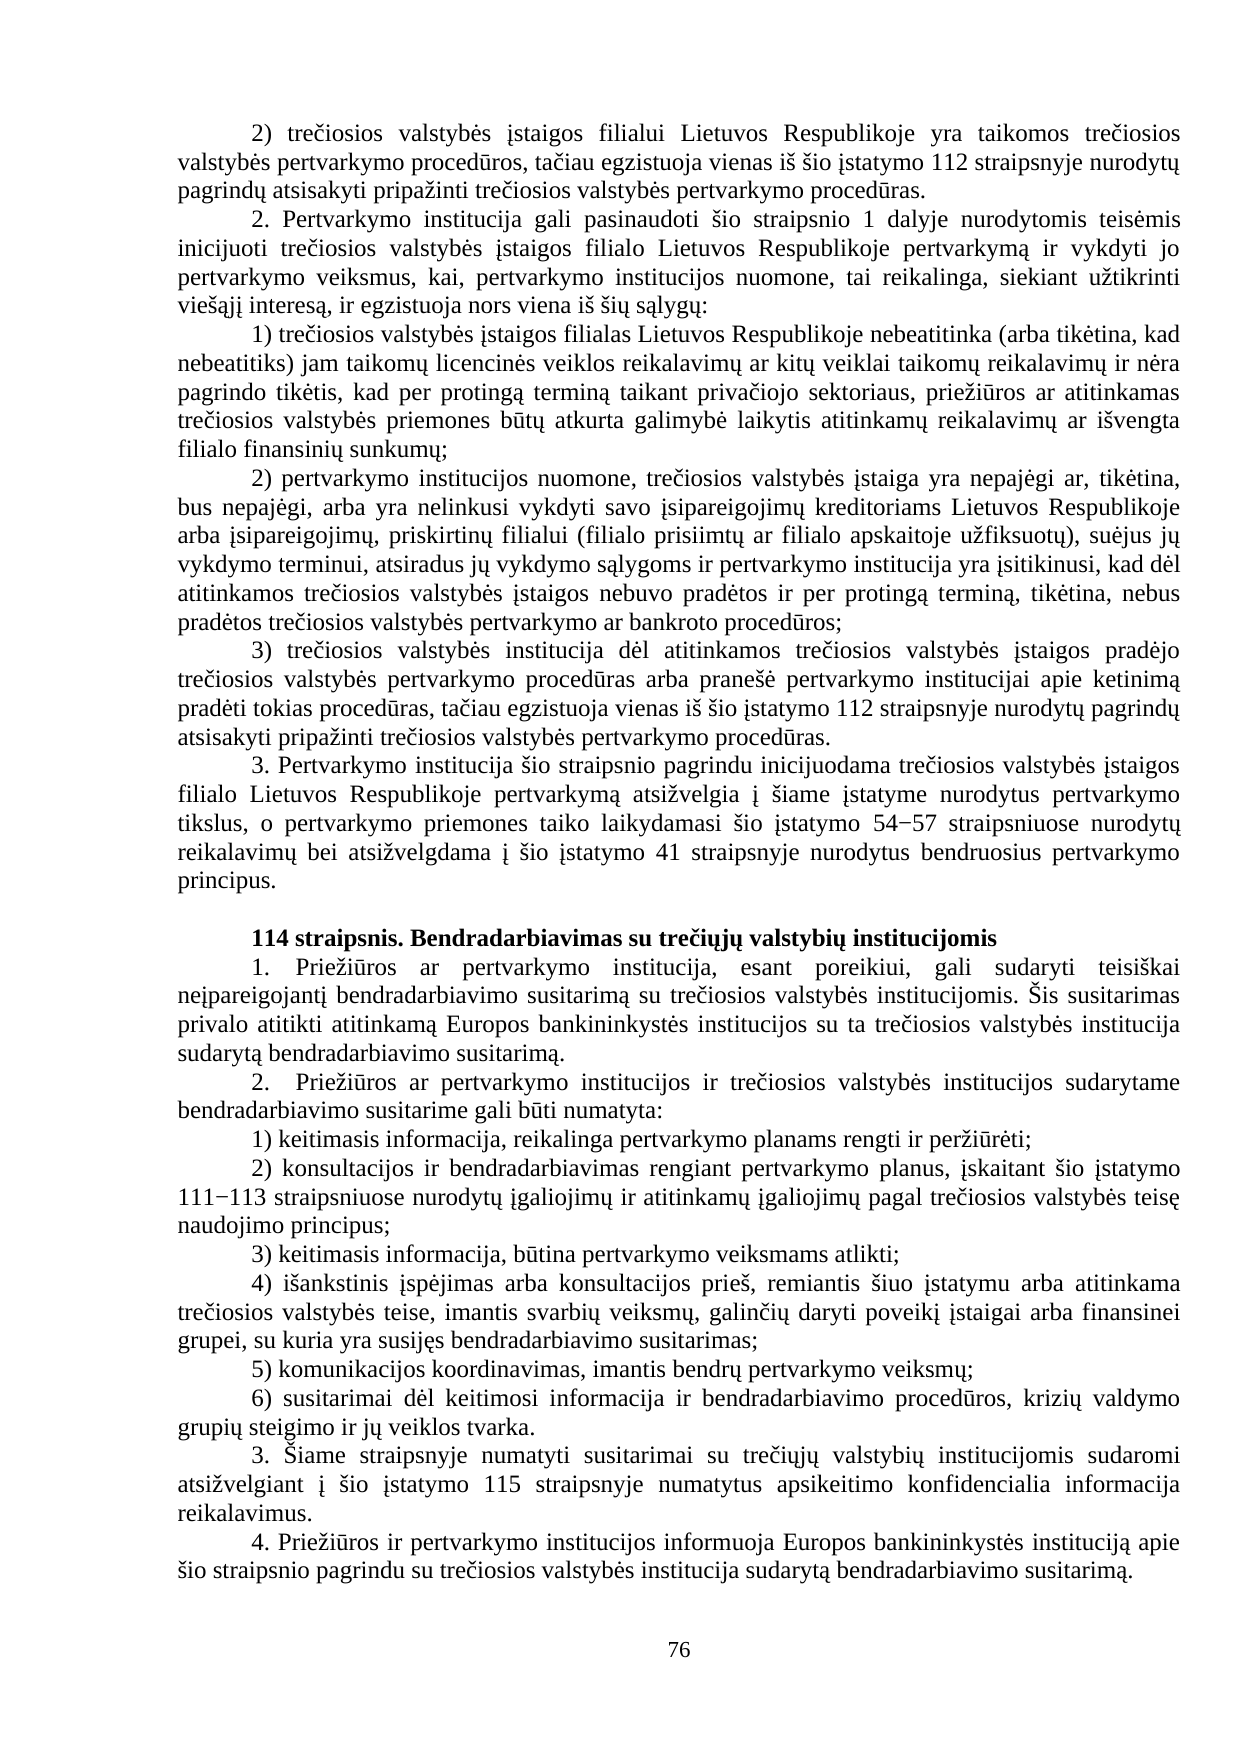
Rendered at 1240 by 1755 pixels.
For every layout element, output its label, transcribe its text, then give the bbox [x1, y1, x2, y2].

text 2) trečiosios valstybės įstaigos filialui Lietuvos Respublikoje yra taikomos trečiosios valstybės pertvarkymo procedūros, tačiau egzistuoja vienas iš šio įstatymo 112 straipsnyje nurodytų pagrindų atsisakyti pripažinti trečiosios valstybės pertvarkymo procedūras. [177, 118, 1181, 204]
text 2) konsultacijos ir bendradarbiavimas rengiant pertvarkymo planus, įskaitant šio įstatymo 111−113 straipsniuose nurodytų įgaliojimų ir atitinkamų įgaliojimų pagal trečiosios valstybės teisę naudojimo principus; [177, 1153, 1181, 1239]
text 6) susitarimai dėl keitimosi informacija ir bendradarbiavimo procedūros, krizių valdymo grupių steigimo ir jų veiklos tvarka. [177, 1383, 1181, 1441]
text 5) komunikacijos koordinavimas, imantis bendrų pertvarkymo veiksmų; [177, 1354, 1181, 1383]
text 4) išankstinis įspėjimas arba konsultacijos prieš, remiantis šiuo įstatymu arba atitinkama trečiosios valstybės teise, imantis svarbių veiksmų, galinčių daryti poveikį įstaigai arba finansinei grupei, su kuria yra susijęs bendradarbiavimo susitarimas; [177, 1268, 1181, 1354]
text 114 straipsnis. Bendradarbiavimas su trečiųjų valstybių institucijomis [177, 923, 1147, 952]
text 1) keitimasis informacija, reikalinga pertvarkymo planams rengti ir peržiūrėti; [177, 1124, 1181, 1153]
text 1. Priežiūros ar pertvarkymo institucija, esant poreikiui, gali sudaryti teisiškai neįpareigojantį bendradarbiavimo susitarimą su trečiosios valstybės institucijomis. Šis susitarimas privalo atitikti atitinkamą Europos bankininkystės institucijos su ta trečiosios valstybės institucija sudarytą bendradarbiavimo susitarimą. [177, 952, 1181, 1067]
text 1) trečiosios valstybės įstaigos filialas Lietuvos Respublikoje nebeatitinka (arba tikėtina, kad nebeatitiks) jam taikomų licencinės veiklos reikalavimų ar kitų veiklai taikomų reikalavimų ir nėra pagrindo tikėtis, kad per protingą terminą taikant privačiojo sektoriaus, priežiūros ar atitinkamas trečiosios valstybės priemones būtų atkurta galimybė laikytis atitinkamų reikalavimų ar išvengta filialo finansinių sunkumų; [177, 319, 1181, 463]
text 3. Šiame straipsnyje numatyti susitarimai su trečiųjų valstybių institucijomis sudaromi atsižvelgiant į šio įstatymo 115 straipsnyje numatytus apsikeitimo konfidencialia informacija reikalavimus. [177, 1441, 1181, 1527]
text 3. Pertvarkymo institucija šio straipsnio pagrindu inicijuodama trečiosios valstybės įstaigos filialo Lietuvos Respublikoje pertvarkymą atsižvelgia į šiame įstatyme nurodytus pertvarkymo tikslus, o pertvarkymo priemones taiko laikydamasi šio įstatymo 54−57 straipsniuose nurodytų reikalavimų bei atsižvelgdama į šio įstatymo 41 straipsnyje nurodytus bendruosius pertvarkymo principus. [177, 751, 1181, 894]
text 3) keitimasis informacija, būtina pertvarkymo veiksmams atlikti; [177, 1239, 1181, 1268]
text 2) pertvarkymo institucijos nuomone, trečiosios valstybės įstaiga yra nepajėgi ar, tikėtina, bus nepajėgi, arba yra nelinkusi vykdyti savo įsipareigojimų kreditoriams Lietuvos Respublikoje arba įsipareigojimų, priskirtinų filialui (filialo prisiimtų ar filialo apskaitoje užfiksuotų), suėjus jų vykdymo terminui, atsiradus jų vykdymo sąlygoms ir pertvarkymo institucija yra įsitikinusi, kad dėl atitinkamos trečiosios valstybės įstaigos nebuvo pradėtos ir per protingą terminą, tikėtina, nebus pradėtos trečiosios valstybės pertvarkymo ar bankroto procedūros; [177, 463, 1181, 636]
text 3) trečiosios valstybės institucija dėl atitinkamos trečiosios valstybės įstaigos pradėjo trečiosios valstybės pertvarkymo procedūras arba pranešė pertvarkymo institucijai apie ketinimą pradėti tokias procedūras, tačiau egzistuoja vienas iš šio įstatymo 112 straipsnyje nurodytų pagrindų atsisakyti pripažinti trečiosios valstybės pertvarkymo procedūras. [177, 636, 1181, 751]
text 4. Priežiūros ir pertvarkymo institucijos informuoja Europos bankininkystės instituciją apie šio straipsnio pagrindu su trečiosios valstybės institucija sudarytą bendradarbiavimo susitarimą. [177, 1527, 1181, 1584]
text 2. Pertvarkymo institucija gali pasinaudoti šio straipsnio 1 dalyje nurodytomis teisėmis inicijuoti trečiosios valstybės įstaigos filialo Lietuvos Respublikoje pertvarkymą ir vykdyti jo pertvarkymo veiksmus, kai, pertvarkymo institucijos nuomone, tai reikalinga, siekiant užtikrinti viešąjį interesą, ir egzistuoja nors viena iš šių sąlygų: [177, 204, 1181, 319]
text 2. Priežiūros ar pertvarkymo institucijos ir trečiosios valstybės institucijos sudarytame bendradarbiavimo susitarime gali būti numatyta: [177, 1067, 1181, 1124]
